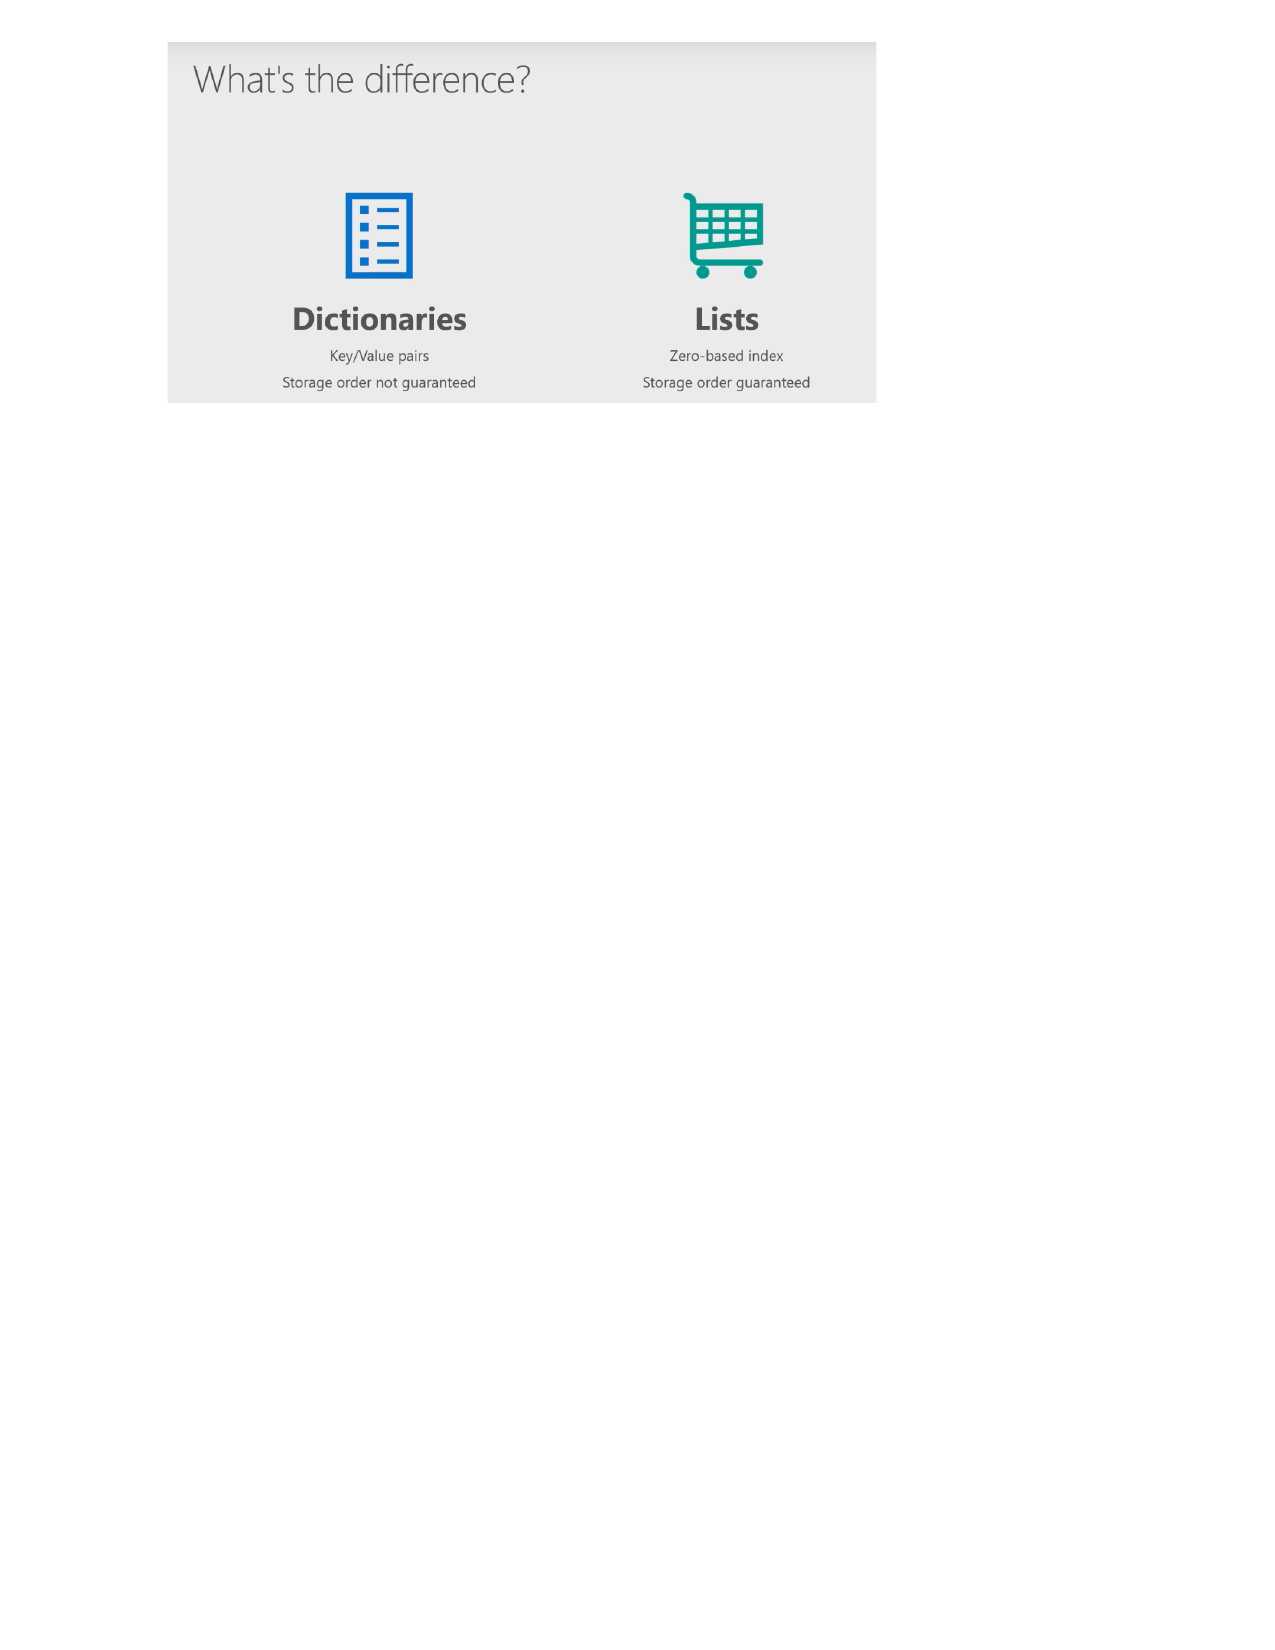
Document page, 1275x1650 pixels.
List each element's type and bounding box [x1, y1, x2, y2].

picture [167, 42, 877, 403]
